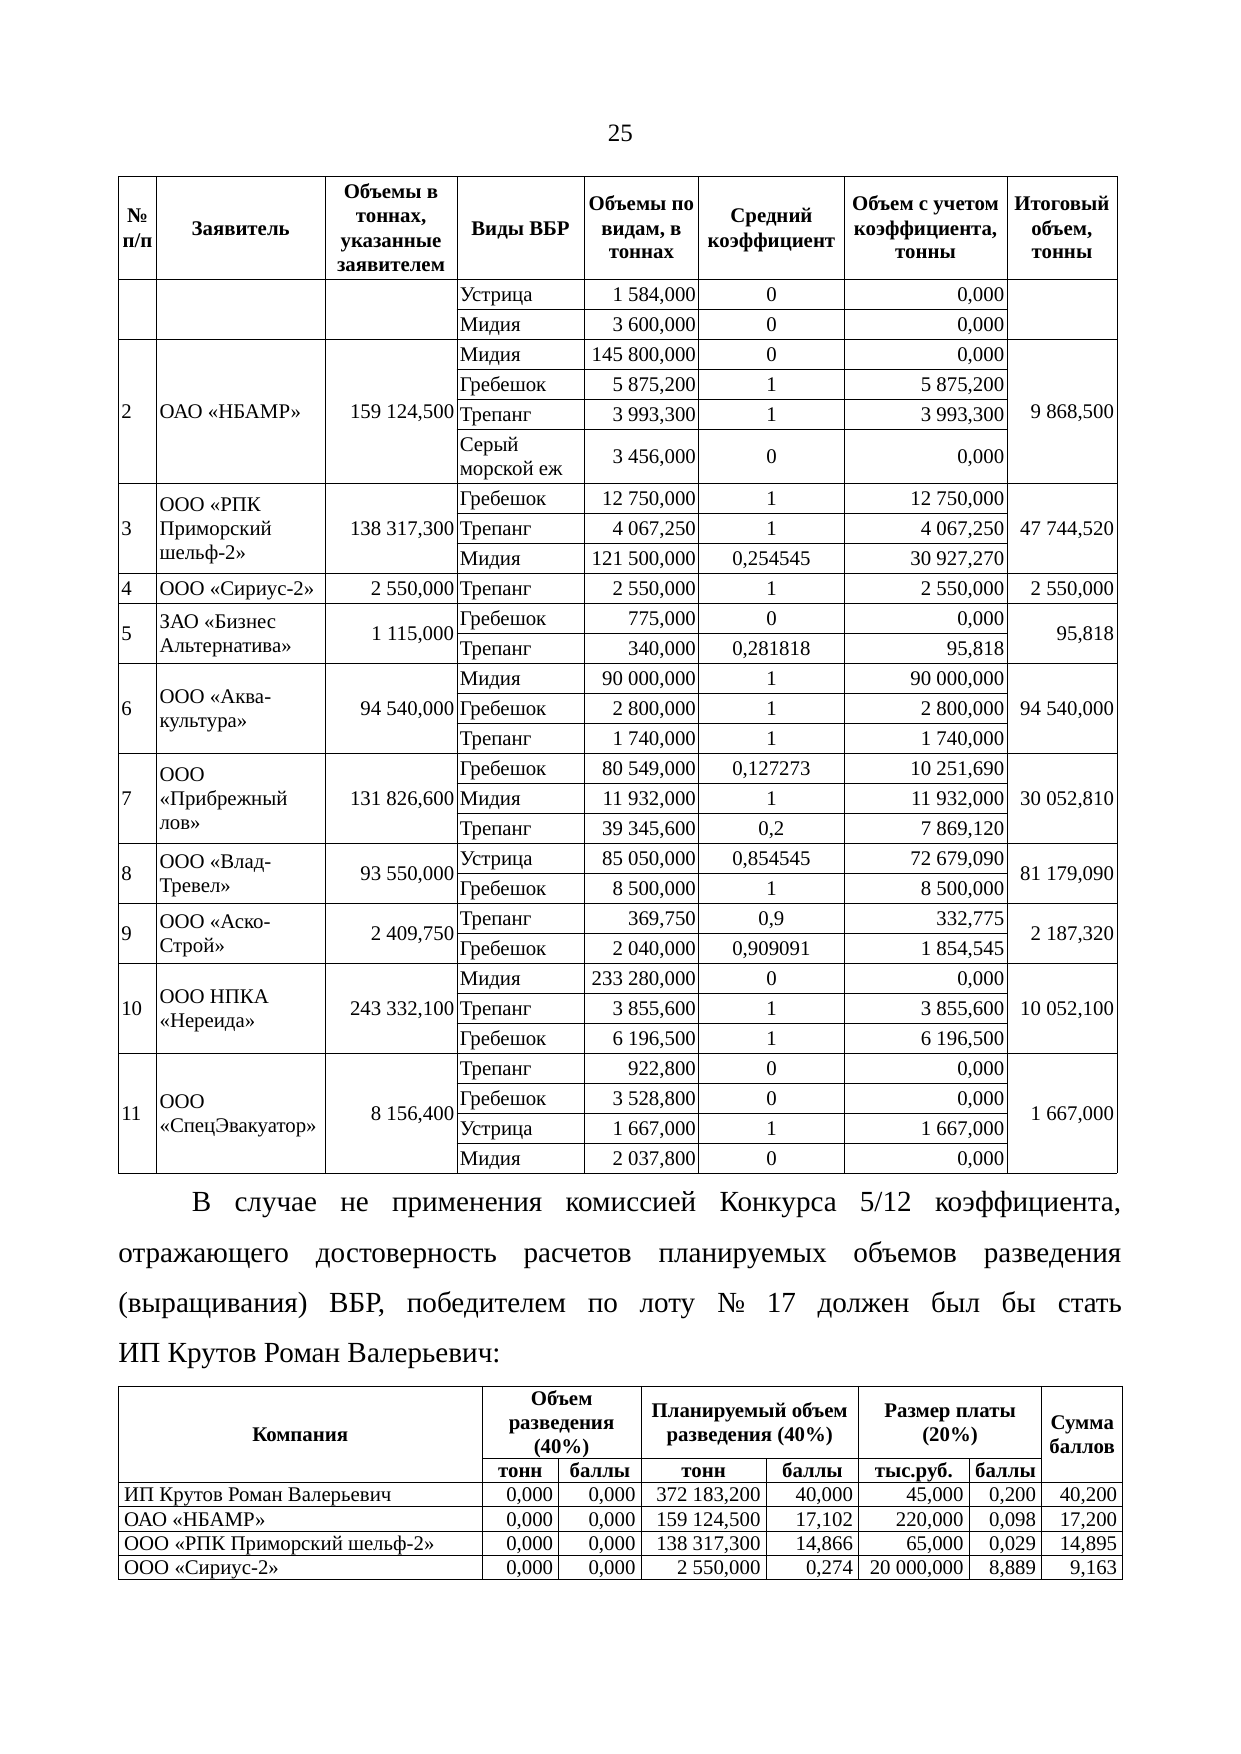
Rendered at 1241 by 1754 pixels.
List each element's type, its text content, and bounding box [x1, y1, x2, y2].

table_cell 93 550,000 [326, 844, 457, 903]
table_cell 5 875,200 [585, 370, 698, 398]
table_cell 20 000,000 [859, 1556, 969, 1579]
table_cell 9 868,500 [1008, 340, 1117, 483]
table_cell 0,000 [845, 310, 1007, 338]
table_cell 1 [699, 724, 844, 753]
table_cell ООО «Аква-культура» [157, 664, 325, 753]
table_cell ЗАО «Бизнес Альтернатива» [157, 604, 325, 663]
table_cell 0,000 [845, 964, 1007, 993]
table_cell 7 [119, 754, 156, 843]
table_cell 10 251,690 [845, 754, 1007, 783]
table_cell Гребешок [458, 934, 584, 963]
table_cell 1 [699, 370, 844, 398]
table_header Объемы в тоннах, указанные заявителем [326, 177, 457, 278]
table_cell Трепанг [458, 634, 584, 663]
table_cell 6 196,500 [845, 1024, 1007, 1053]
table_cell тонн [642, 1459, 766, 1482]
table_cell 0,000 [559, 1483, 641, 1506]
table_header № п/п [119, 177, 156, 278]
table_cell 138 317,300 [642, 1532, 766, 1555]
table_cell 0,909091 [699, 934, 844, 963]
table_cell 6 196,500 [585, 1024, 698, 1053]
table_cell 90 000,000 [585, 664, 698, 693]
text В случае не применения комиссией Конкурса 5/12 коэффициента, отражающего достоверность расчетов планируемых объемов разведения (выращивания) ВБР, победителем по лоту № 17 должен был бы стать ИП Крутов Роман Валерьевич: [118, 1184, 1122, 1369]
table_cell Гребешок [458, 604, 584, 633]
table_cell 2 550,000 [326, 574, 457, 603]
table_cell 2 550,000 [1008, 574, 1117, 603]
table_cell Трепанг [458, 814, 584, 843]
table_cell 0,274 [767, 1556, 858, 1579]
table_cell 0,000 [559, 1507, 641, 1531]
table_cell 1 667,000 [1008, 1054, 1117, 1173]
table_header Виды ВБР [458, 177, 584, 278]
table_cell 2 800,000 [585, 694, 698, 723]
table_cell ООО НПКА «Нереида» [157, 964, 325, 1053]
table_cell Устрица [458, 280, 584, 308]
table_cell Гребешок [458, 754, 584, 783]
table_cell 0 [699, 340, 844, 368]
table_cell 40,200 [1042, 1483, 1122, 1506]
table_cell 0 [699, 280, 844, 308]
table_cell 30 052,810 [1008, 754, 1117, 843]
table_cell 1 [699, 664, 844, 693]
table_cell 0,000 [559, 1556, 641, 1579]
table_cell 10 052,100 [1008, 964, 1117, 1053]
table_cell Трепанг [458, 724, 584, 753]
table_cell 3 [119, 484, 156, 573]
table_cell 0,000 [483, 1556, 558, 1579]
table_cell Гребешок [458, 370, 584, 398]
table_header Размер платы (20%) [859, 1387, 1041, 1458]
table_cell 0,000 [845, 340, 1007, 368]
table_cell 2 [119, 340, 156, 483]
table_cell Трепанг [458, 514, 584, 543]
table_cell 0,2 [699, 814, 844, 843]
table_cell 80 549,000 [585, 754, 698, 783]
table_cell 81 179,090 [1008, 844, 1117, 903]
table_cell 1 740,000 [845, 724, 1007, 753]
table_cell 1 [699, 574, 844, 603]
table_cell 8 156,400 [326, 1054, 457, 1173]
table_cell 922,800 [585, 1054, 698, 1083]
table_cell 0,029 [970, 1532, 1041, 1555]
table_cell 14,866 [767, 1532, 858, 1555]
table_cell Мидия [458, 544, 584, 573]
table_cell 0 [699, 430, 844, 483]
table_cell 2 550,000 [585, 574, 698, 603]
table_cell Гребешок [458, 1084, 584, 1113]
table_cell 3 993,300 [585, 400, 698, 428]
table_cell 1 [699, 694, 844, 723]
table_cell 0,9 [699, 904, 844, 933]
table_cell 5 875,200 [845, 370, 1007, 398]
table_cell 1 115,000 [326, 604, 457, 663]
table_cell 94 540,000 [1008, 664, 1117, 753]
table_cell Трепанг [458, 904, 584, 933]
table_cell 0,000 [483, 1483, 558, 1506]
table_cell 65,000 [859, 1532, 969, 1555]
table_header Объем разведения (40%) [483, 1387, 641, 1458]
table_cell 0 [699, 964, 844, 993]
table_cell Мидия [458, 964, 584, 993]
table_cell 6 [119, 664, 156, 753]
table_cell 1 [699, 994, 844, 1023]
table_cell 372 183,200 [642, 1483, 766, 1506]
table_cell Мидия [458, 340, 584, 368]
table_cell 3 855,600 [845, 994, 1007, 1023]
table_cell 0 [699, 604, 844, 633]
table_cell 0,281818 [699, 634, 844, 663]
table_cell 3 600,000 [585, 310, 698, 338]
table_cell 8 500,000 [845, 874, 1007, 903]
table_cell 30 927,270 [845, 544, 1007, 573]
table_cell 0,000 [845, 1084, 1007, 1113]
table_cell тонн [483, 1459, 558, 1482]
table_cell 95,818 [1008, 604, 1117, 663]
table_cell 2 800,000 [845, 694, 1007, 723]
table_cell 1 [699, 484, 844, 513]
table_cell 12 750,000 [585, 484, 698, 513]
table_cell 332,775 [845, 904, 1007, 933]
table_cell 131 826,600 [326, 754, 457, 843]
table_cell 45,000 [859, 1483, 969, 1506]
table_cell 40,000 [767, 1483, 858, 1506]
table_cell 1 [699, 874, 844, 903]
table_cell Мидия [458, 1144, 584, 1173]
table_cell 0,098 [970, 1507, 1041, 1531]
table_cell 8 [119, 844, 156, 903]
table_cell Мидия [458, 664, 584, 693]
table_cell Устрица [458, 1114, 584, 1143]
table_cell Серый морской еж [458, 430, 584, 483]
table_cell 5 [119, 604, 156, 663]
table_cell ООО «Сириус-2» [119, 1556, 482, 1579]
table_cell 3 528,800 [585, 1084, 698, 1113]
table_header Планируемый объем разведения (40%) [642, 1387, 858, 1458]
table_cell Устрица [458, 844, 584, 873]
table_cell 243 332,100 [326, 964, 457, 1053]
table_cell Гребешок [458, 1024, 584, 1053]
table_cell 0,000 [559, 1532, 641, 1555]
table_cell 3 456,000 [585, 430, 698, 483]
table_cell 0 [699, 310, 844, 338]
table_cell 0,000 [845, 604, 1007, 633]
table_cell 1 [699, 1114, 844, 1143]
table_cell 4 067,250 [585, 514, 698, 543]
table_cell 1 667,000 [585, 1114, 698, 1143]
table_cell 3 855,600 [585, 994, 698, 1023]
table_cell 12 750,000 [845, 484, 1007, 513]
table_cell 2 409,750 [326, 904, 457, 963]
table_cell 0,854545 [699, 844, 844, 873]
table_cell [326, 280, 457, 338]
table_cell 1 [699, 784, 844, 813]
table_cell 90 000,000 [845, 664, 1007, 693]
table_cell Трепанг [458, 400, 584, 428]
table_header Объем с учетом коэффициента, тонны [845, 177, 1007, 278]
table_cell баллы [559, 1459, 641, 1482]
table_cell 220,000 [859, 1507, 969, 1531]
table_cell 17,102 [767, 1507, 858, 1531]
table_cell ООО «РПК Приморский шельф-2» [119, 1532, 482, 1555]
table_cell 3 993,300 [845, 400, 1007, 428]
table_cell 11 932,000 [845, 784, 1007, 813]
table_cell 9,163 [1042, 1556, 1122, 1579]
table_cell 340,000 [585, 634, 698, 663]
table_header Заявитель [157, 177, 325, 278]
table_cell 11 932,000 [585, 784, 698, 813]
table_cell 159 124,500 [642, 1507, 766, 1531]
table_cell 4 [119, 574, 156, 603]
table_cell ОАО «НБАМР» [119, 1507, 482, 1531]
table_cell 11 [119, 1054, 156, 1173]
table_cell 1 667,000 [845, 1114, 1007, 1143]
table_cell 8 500,000 [585, 874, 698, 903]
table_cell 2 550,000 [845, 574, 1007, 603]
table_cell 17,200 [1042, 1507, 1122, 1531]
table_cell 1 854,545 [845, 934, 1007, 963]
table_cell ООО «Аско-Строй» [157, 904, 325, 963]
table_cell [157, 280, 325, 338]
table_cell баллы [970, 1459, 1041, 1482]
table_cell Гребешок [458, 874, 584, 903]
table_header Компания [119, 1387, 482, 1482]
table_cell 85 050,000 [585, 844, 698, 873]
table_cell ООО «Прибрежный лов» [157, 754, 325, 843]
table_cell ОАО «НБАМР» [157, 340, 325, 483]
table_cell 0,000 [845, 1144, 1007, 1173]
table_cell 0 [699, 1144, 844, 1173]
table_cell 7 869,120 [845, 814, 1007, 843]
table_cell 2 037,800 [585, 1144, 698, 1173]
table_cell [119, 280, 156, 338]
table_cell 0,000 [845, 430, 1007, 483]
table_cell 10 [119, 964, 156, 1053]
table_cell 39 345,600 [585, 814, 698, 843]
table_cell 0,000 [483, 1532, 558, 1555]
table_cell 0,000 [483, 1507, 558, 1531]
table_cell Трепанг [458, 1054, 584, 1083]
table_cell 2 550,000 [642, 1556, 766, 1579]
table_cell баллы [767, 1459, 858, 1482]
table_cell ООО «Сириус-2» [157, 574, 325, 603]
table_cell 8,889 [970, 1556, 1041, 1579]
table_cell 159 124,500 [326, 340, 457, 483]
table_cell Гребешок [458, 694, 584, 723]
table_cell 138 317,300 [326, 484, 457, 573]
table_cell Мидия [458, 310, 584, 338]
table_cell Мидия [458, 784, 584, 813]
table_header Итоговый объем, тонны [1008, 177, 1117, 278]
table_cell 4 067,250 [845, 514, 1007, 543]
table_cell ООО «СпецЭвакуатор» [157, 1054, 325, 1173]
table_cell 2 187,320 [1008, 904, 1117, 963]
table_cell 0,000 [845, 280, 1007, 308]
table_cell 0 [699, 1054, 844, 1083]
table_cell 0,200 [970, 1483, 1041, 1506]
table_cell Гребешок [458, 484, 584, 513]
table_cell [1008, 280, 1117, 338]
table_cell 0,254545 [699, 544, 844, 573]
table_cell Трепанг [458, 574, 584, 603]
table_cell Трепанг [458, 994, 584, 1023]
table_cell 94 540,000 [326, 664, 457, 753]
table_cell 1 584,000 [585, 280, 698, 308]
table_header Объемы по видам, в тоннах [585, 177, 698, 278]
table_cell 1 [699, 1024, 844, 1053]
table_cell 9 [119, 904, 156, 963]
table_cell 0,127273 [699, 754, 844, 783]
table_header Сумма баллов [1042, 1387, 1122, 1482]
table_cell 369,750 [585, 904, 698, 933]
table_cell 1 [699, 514, 844, 543]
table_cell 14,895 [1042, 1532, 1122, 1555]
table_cell 145 800,000 [585, 340, 698, 368]
table_cell 0 [699, 1084, 844, 1113]
table_cell ООО «РПК Приморский шельф-2» [157, 484, 325, 573]
table_header Средний коэффициент [699, 177, 844, 278]
table_cell 0,000 [845, 1054, 1007, 1083]
table_cell 1 740,000 [585, 724, 698, 753]
table_cell 1 [699, 400, 844, 428]
table_cell 72 679,090 [845, 844, 1007, 873]
table_cell 47 744,520 [1008, 484, 1117, 573]
table_cell ООО «Влад-Тревел» [157, 844, 325, 903]
table_cell 775,000 [585, 604, 698, 633]
table_cell ИП Крутов Роман Валерьевич [119, 1483, 482, 1506]
table_cell 2 040,000 [585, 934, 698, 963]
table_cell 95,818 [845, 634, 1007, 663]
table_cell 233 280,000 [585, 964, 698, 993]
table_cell тыс.руб. [859, 1459, 969, 1482]
table_cell 121 500,000 [585, 544, 698, 573]
